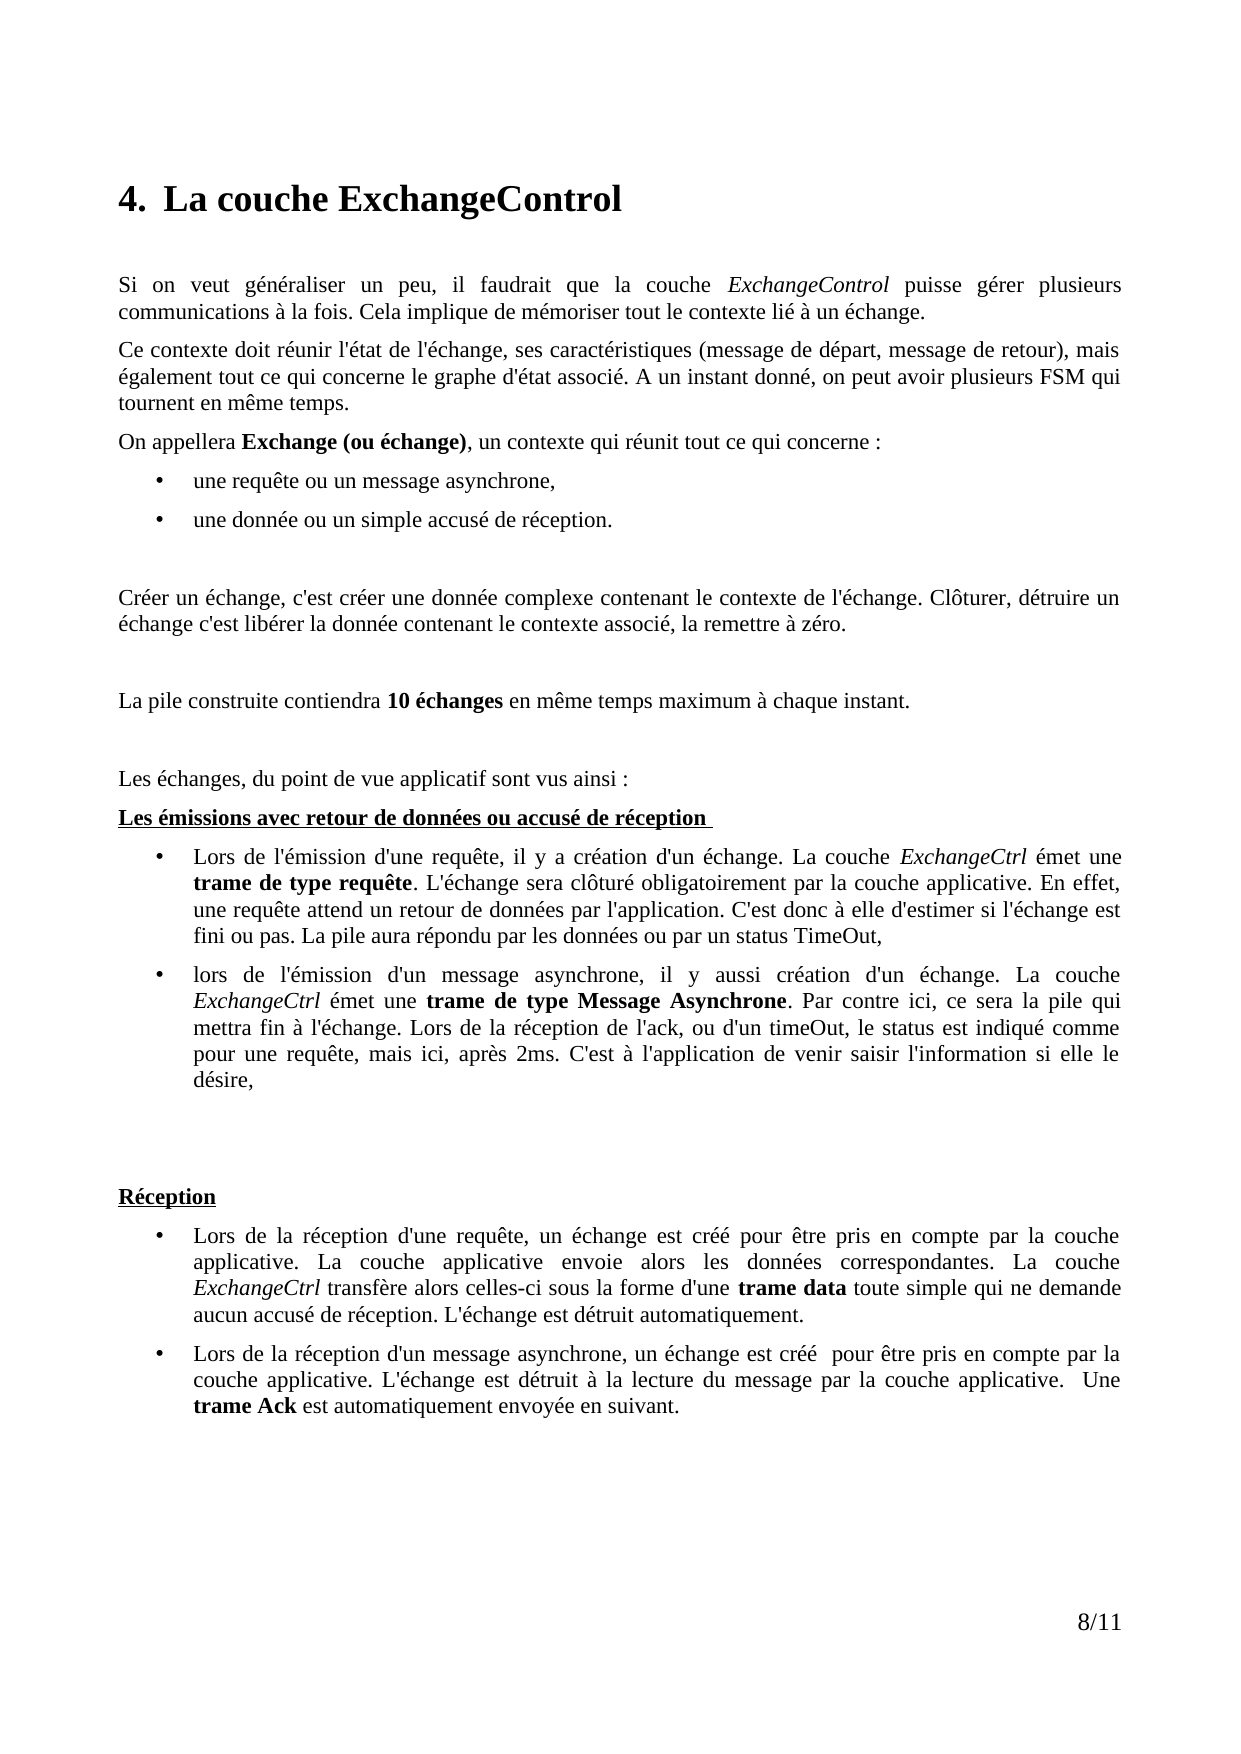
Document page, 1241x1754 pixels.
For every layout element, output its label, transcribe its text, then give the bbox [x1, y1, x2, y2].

text Ce contexte doit réunir l'état de l'échange, ses caractéristiques (message de départ, message de retour), mais également tout ce qui concerne le graphe d'état associé. A un instant donné, on peut avoir plusieurs FSM qui tournent en même temps. [118, 337, 1122, 416]
list Lors de l'émission d'une requête, il y a création d'un échange. La couche ExchangeCtrl émet une trame de type requête. L'échange sera clôturé obligatoirement par la couche applicative. En effet, une requête attend un retour de données par l'application. C'est donc à elle d'estimer si l'échange est fini ou pas. La pile aura répondu par les données ou par un status TimeOut, [156, 843, 1122, 948]
text La pile construite contiendra 10 échanges en même temps maximum à chaque instant. [118, 688, 1122, 714]
text Réception [118, 1183, 1122, 1209]
text Les échanges, du point de vue applicatif sont vus ainsi : [118, 765, 1122, 792]
text Créer un échange, c'est créer une donnée complexe contenant le contexte de l'échange. Clôturer, détruire un échange c'est libérer la donnée contenant le contexte associé, la remettre à zéro. [118, 583, 1122, 636]
text On appellera Exchange (ou échange), un contexte qui réunit tout ce qui concerne : [118, 428, 1122, 454]
list Lors de la réception d'une requête, un échange est créé pour être pris en compte par la couche applicative. La couche applicative envoie alors les données correspondantes. La couche ExchangeCtrl transfère alors celles-ci sous la forme d'une trame data toute simple qui ne demande aucun accusé de réception. L'échange est détruit automatiquement. [156, 1222, 1122, 1327]
list lors de l'émission d'un message asynchrone, il y aussi création d'un échange. La couche ExchangeCtrl émet une trame de type Message Asynchrone. Par contre ici, ce sera la pile qui mettra fin à l'échange. Lors de la réception de l'ack, ou d'un timeOut, le status est indiqué comme pour une requête, mais ici, après 2ms. C'est à l'application de venir saisir l'information si elle le désire, [156, 961, 1122, 1093]
text Si on veut généraliser un peu, il faudrait que la couche ExchangeControl puisse gérer plusieurs communications à la fois. Cela implique de mémoriser tout le contexte lié à un échange. [118, 271, 1122, 324]
list une donnée ou un simple accusé de réception. [156, 506, 1122, 532]
subtitle La couche ExchangeControl [118, 176, 1122, 220]
text Les émissions avec retour de données ou accusé de réception [118, 804, 1122, 831]
list Lors de la réception d'un message asynchrone, un échange est créé pour être pris en compte par la couche applicative. L'échange est détruit à la lecture du message par la couche applicative. Une trame Ack est automatiquement envoyée en suivant. [156, 1340, 1122, 1419]
list une requête ou un message asynchrone, [156, 467, 1122, 493]
